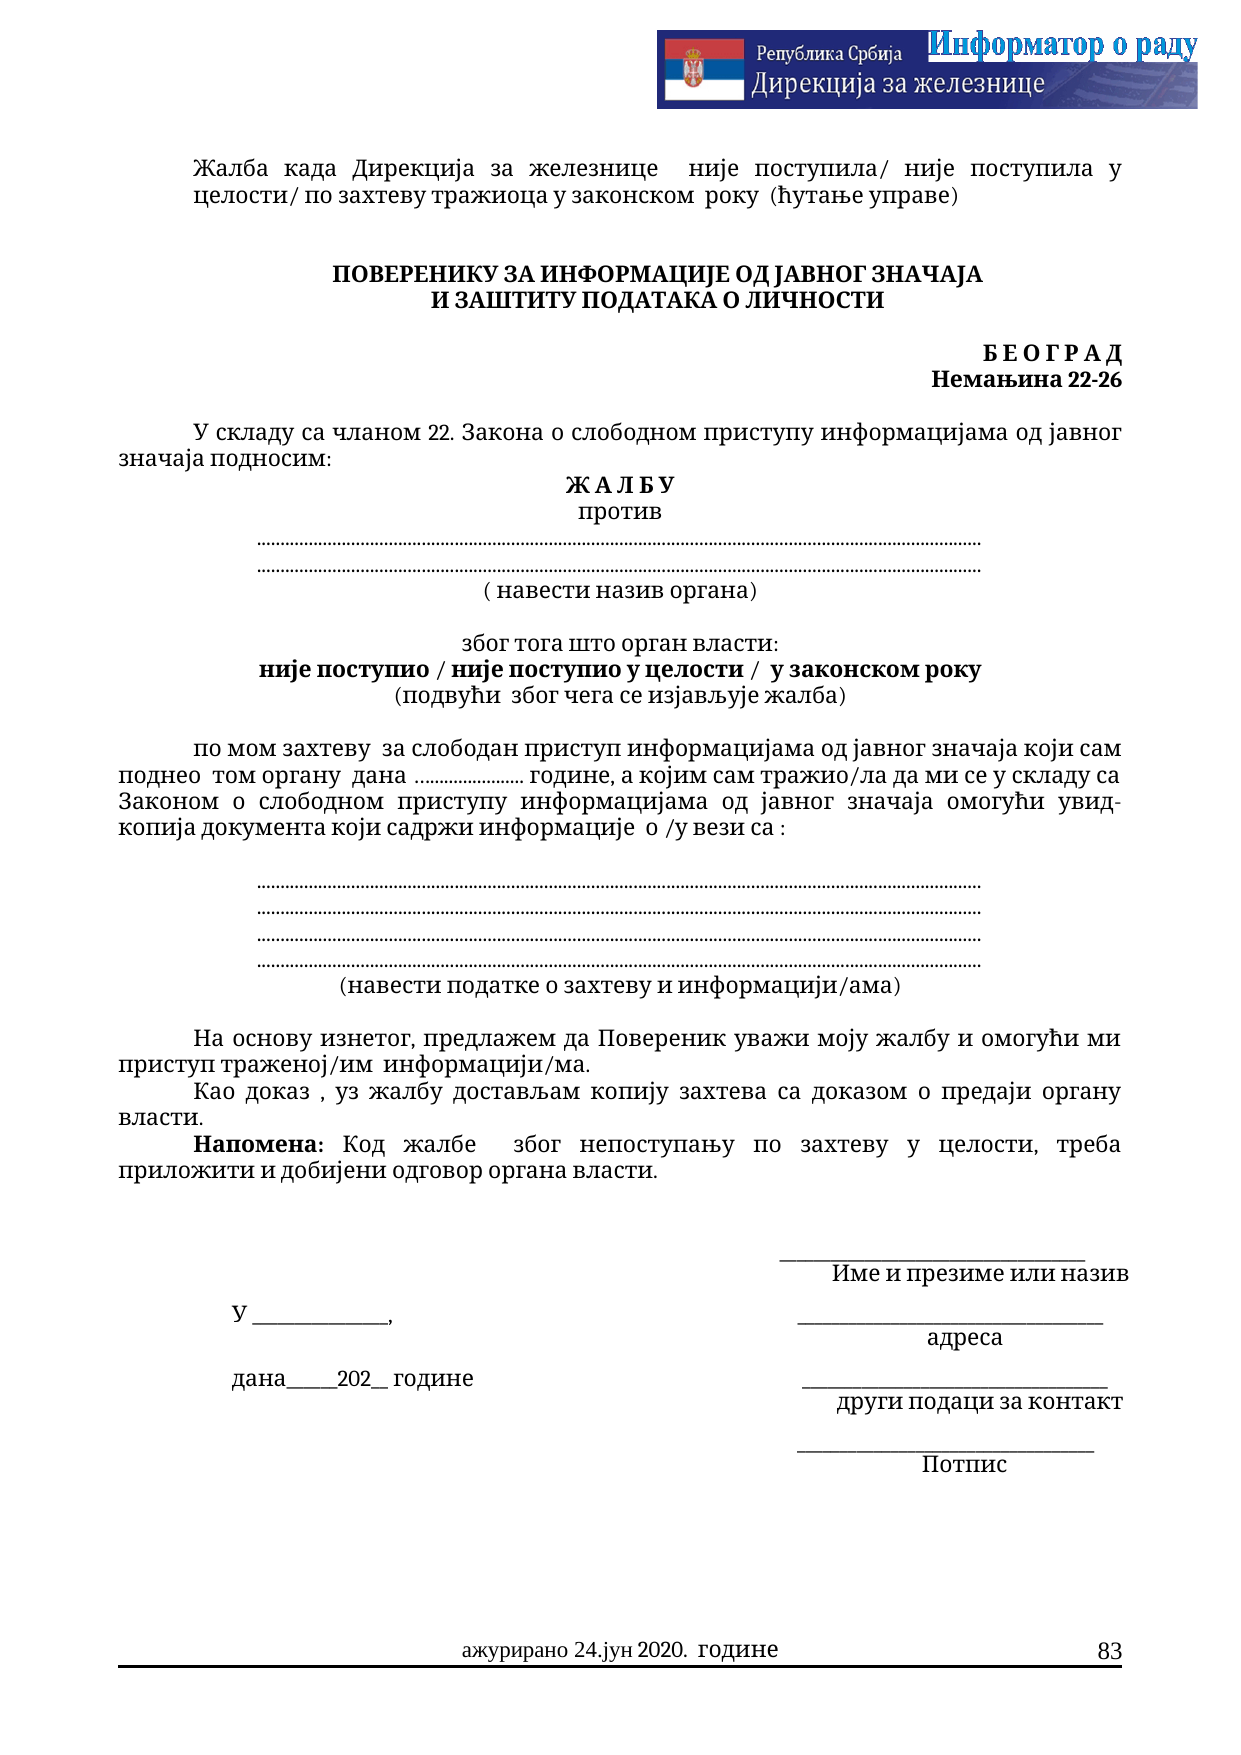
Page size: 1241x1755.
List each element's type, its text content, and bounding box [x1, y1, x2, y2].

text ___________________________________ [157, 1432, 1134, 1455]
text У ________________, ____________________________________ [157, 1305, 1134, 1327]
text .......................................................................................................................................................... [118, 552, 1122, 578]
text .......................................................................................................................................................... [118, 525, 1122, 552]
text Ж А Л Б У [118, 472, 1122, 499]
text ( навести назив органа) [118, 578, 1122, 604]
text адреса [157, 1327, 1134, 1350]
text ПОВЕРЕНИКУ ЗА ИНФОРМАЦИЈЕ ОД ЈАВНОГ ЗНАЧАЈА [118, 262, 1122, 288]
text .......................................................................................................................................................... [118, 894, 1122, 921]
text Име и презиме или назив [157, 1264, 1134, 1286]
text Напомена: Код жалбе због непоступању по захтеву у целости, треба приложити и добијени одговор органа власти. [118, 1131, 1122, 1184]
text по мом захтеву за слободан приступ информацијама од јавног значаја који сам поднео том органу дана ….................... године, а којим сам тражио/ла да ми се у складу са Законом о слободном приступу информацијама од јавног значаја омогући увид- копија документа који садржи информације о /у вези са : [118, 736, 1122, 841]
text Потпис [157, 1455, 1134, 1477]
text На основу изнетог, предлажем да Повереник уважи моју жалбу и омогући ми приступ траженој/им информацији/ма. [118, 1026, 1122, 1079]
text (навести податке о захтеву и информацији/ама) [118, 973, 1122, 999]
text ____________________________________ [157, 1241, 1134, 1264]
text дана______202__ године ____________________________________ [157, 1369, 1134, 1391]
text .......................................................................................................................................................... [118, 921, 1122, 947]
text У складу са чланом 22. Закона о слободном приступу информацијама од јавног значаја подносим: [118, 420, 1122, 472]
text Немањина 22-26 [118, 367, 1122, 393]
text Као доказ , уз жалбу достављам копију захтева са доказом о предаји органу власти. [118, 1079, 1122, 1131]
text против [118, 499, 1122, 525]
text због тога што орган власти: [118, 631, 1122, 657]
text (подвући због чега се изјављује жалба) [118, 683, 1122, 710]
text И ЗАШТИТУ ПОДАТАКА О ЛИЧНОСТИ [118, 288, 1122, 314]
text други подаци за контакт [157, 1391, 1134, 1413]
text Б Е О Г Р А Д [118, 341, 1122, 367]
text .......................................................................................................................................................... [118, 947, 1122, 973]
text .......................................................................................................................................................... [118, 868, 1122, 894]
text Жалба када Дирекција за железнице није поступила/ није поступила у целости/ по захтеву тражиоца у законском року (ћутање управе) [193, 156, 1122, 209]
text није поступио / није поступио у целости / у законском року [118, 657, 1122, 683]
